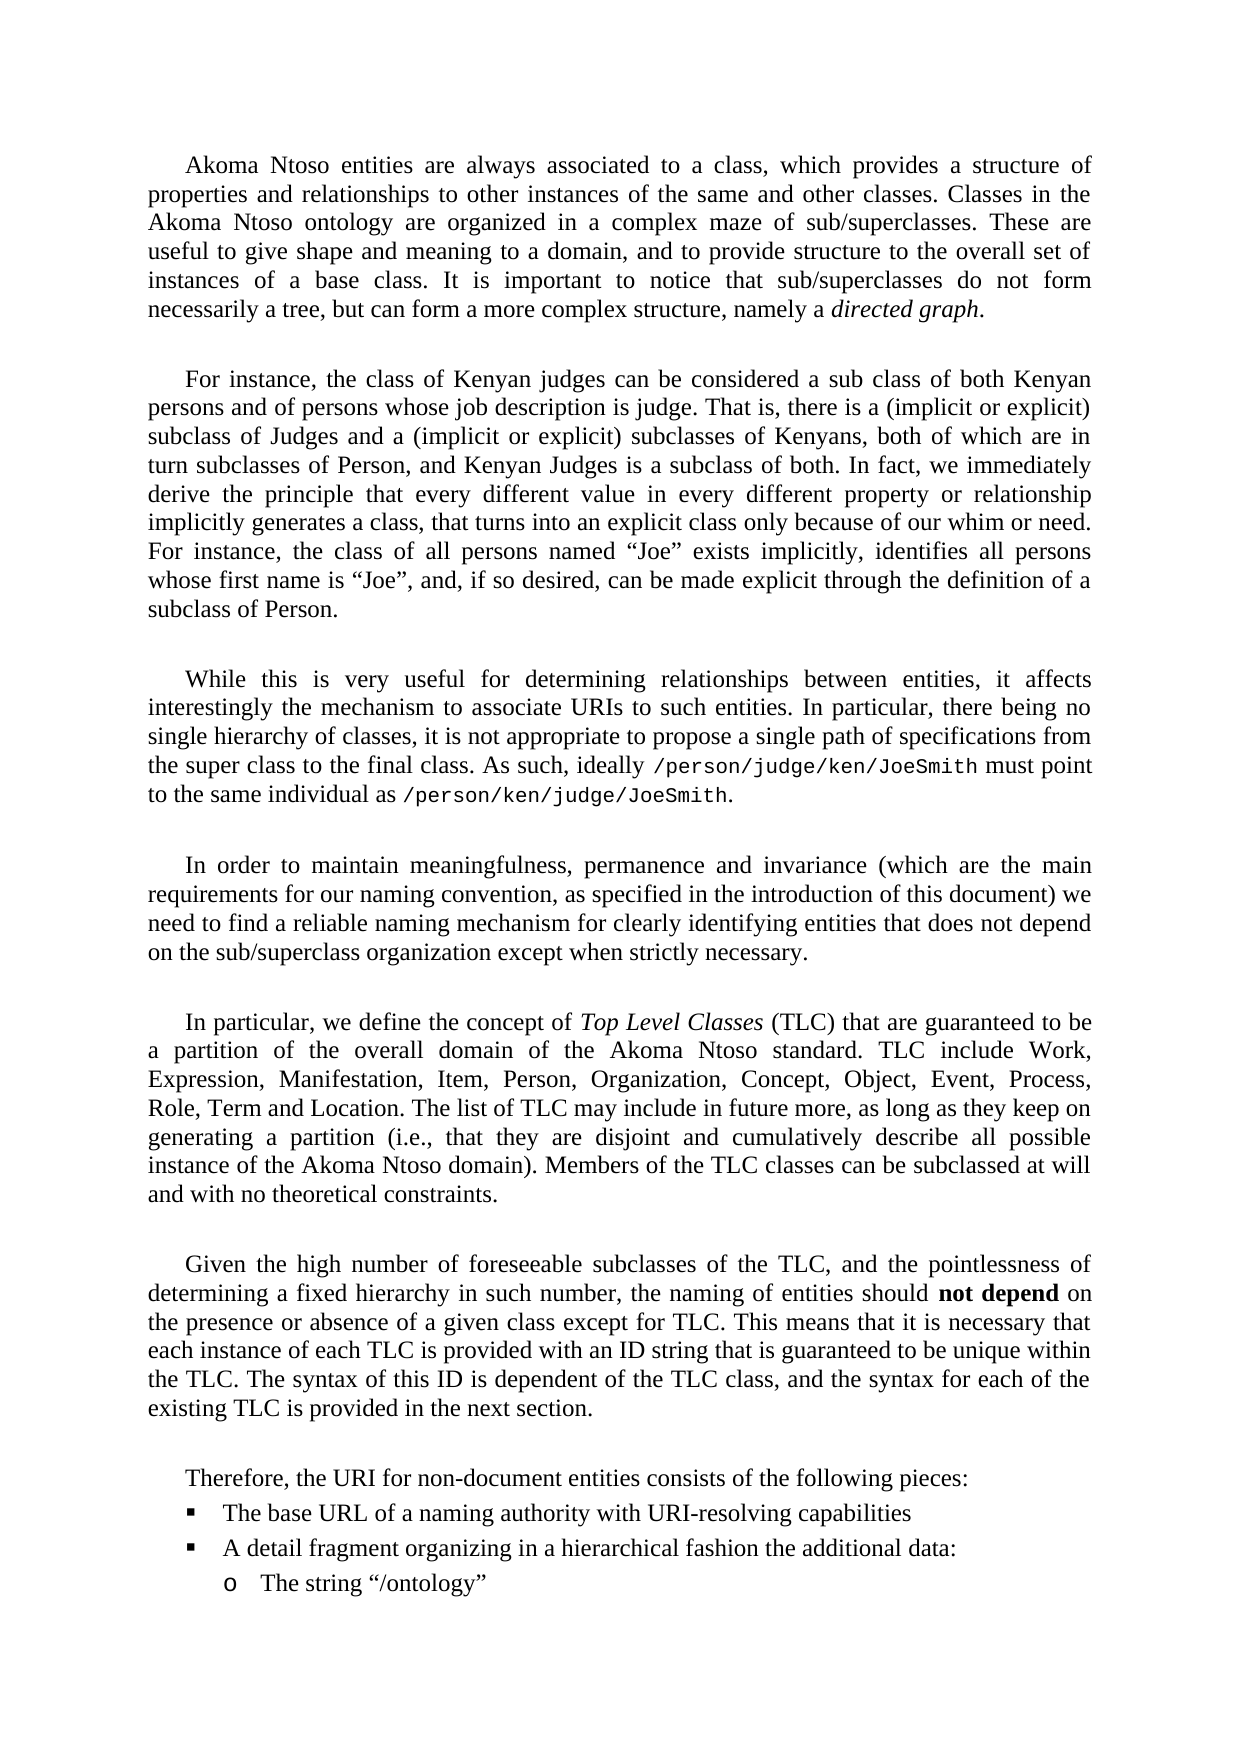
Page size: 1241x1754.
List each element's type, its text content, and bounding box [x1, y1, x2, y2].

list The string “/ontology” [223, 1568, 1092, 1599]
text While this is very useful for determining relationships between entities, it affects interestingly the mechanism to associate URIs to such entities. In particular, there being no single hierarchy of classes, it is not appropriate to propose a single path of specifications from the super class to the final class. As such, ideally /person/judge/ken/JoeSmith must point to the same individual as /person/ken/judge/JoeSmith. [148, 664, 1092, 809]
text In particular, we define the concept of Top Level Classes (TLC) that are guaranteed to be a partition of the overall domain of the Akoma Ntoso standard. TLC include Work, Expression, Manifestation, Item, Person, Organization, Concept, Object, Event, Process, Role, Term and Location. The list of TLC may include in future more, as long as they keep on generating a partition (i.e., that they are disjoint and cumulatively describe all possible instance of the Akoma Ntoso domain). Members of the TLC classes can be subclassed at will and with no theoretical constraints. [148, 1007, 1092, 1208]
text Therefore, the URI for non-document entities consists of the following pieces: [148, 1463, 1092, 1492]
text Given the high number of foreseeable subclasses of the TLC, and the pointlessness of determining a fixed hierarchy in such number, the naming of entities should not depend on the presence or absence of a given class except for TLC. This means that it is necessary that each instance of each TLC is provided with an ID string that is guaranteed to be unique within the TLC. The syntax of this ID is dependent of the TLC class, and the syntax for each of the existing TLC is provided in the next section. [148, 1249, 1092, 1422]
text In order to maintain meaningfulness, permanence and invariance (which are the main requirements for our naming convention, as specified in the introduction of this document) we need to find a reliable naming mechanism for clearly identifying entities that does not depend on the sub/superclass organization except when strictly necessary. [148, 850, 1092, 965]
text For instance, the class of Kenyan judges can be considered a sub class of both Kenyan persons and of persons whose job description is judge. That is, there is a (implicit or explicit) subclass of Judges and a (implicit or explicit) subclasses of Kenyans, both of which are in turn subclasses of Person, and Kenyan Judges is a subclass of both. In fact, we immediately derive the principle that every different value in every different property or relationship implicitly generates a class, that turns into an explicit class only because of our whim or need. For instance, the class of all persons named “Joe” exists implicitly, identifies all persons whose first name is “Joe”, and, if so desired, can be made explicit through the definition of a subclass of Person. [148, 364, 1092, 622]
list The base URL of a naming authority with URI-resolving capabilities [185, 1498, 1092, 1527]
text Akoma Ntoso entities are always associated to a class, which provides a structure of properties and relationships to other instances of the same and other classes. Classes in the Akoma Ntoso ontology are organized in a complex maze of sub/superclasses. These are useful to give shape and meaning to a domain, and to provide structure to the overall set of instances of a base class. It is important to notice that sub/superclasses do not form necessarily a tree, but can form a more complex structure, namely a directed graph. [148, 150, 1092, 322]
list A detail fragment organizing in a hierarchical fashion the additional data: [185, 1533, 1092, 1562]
